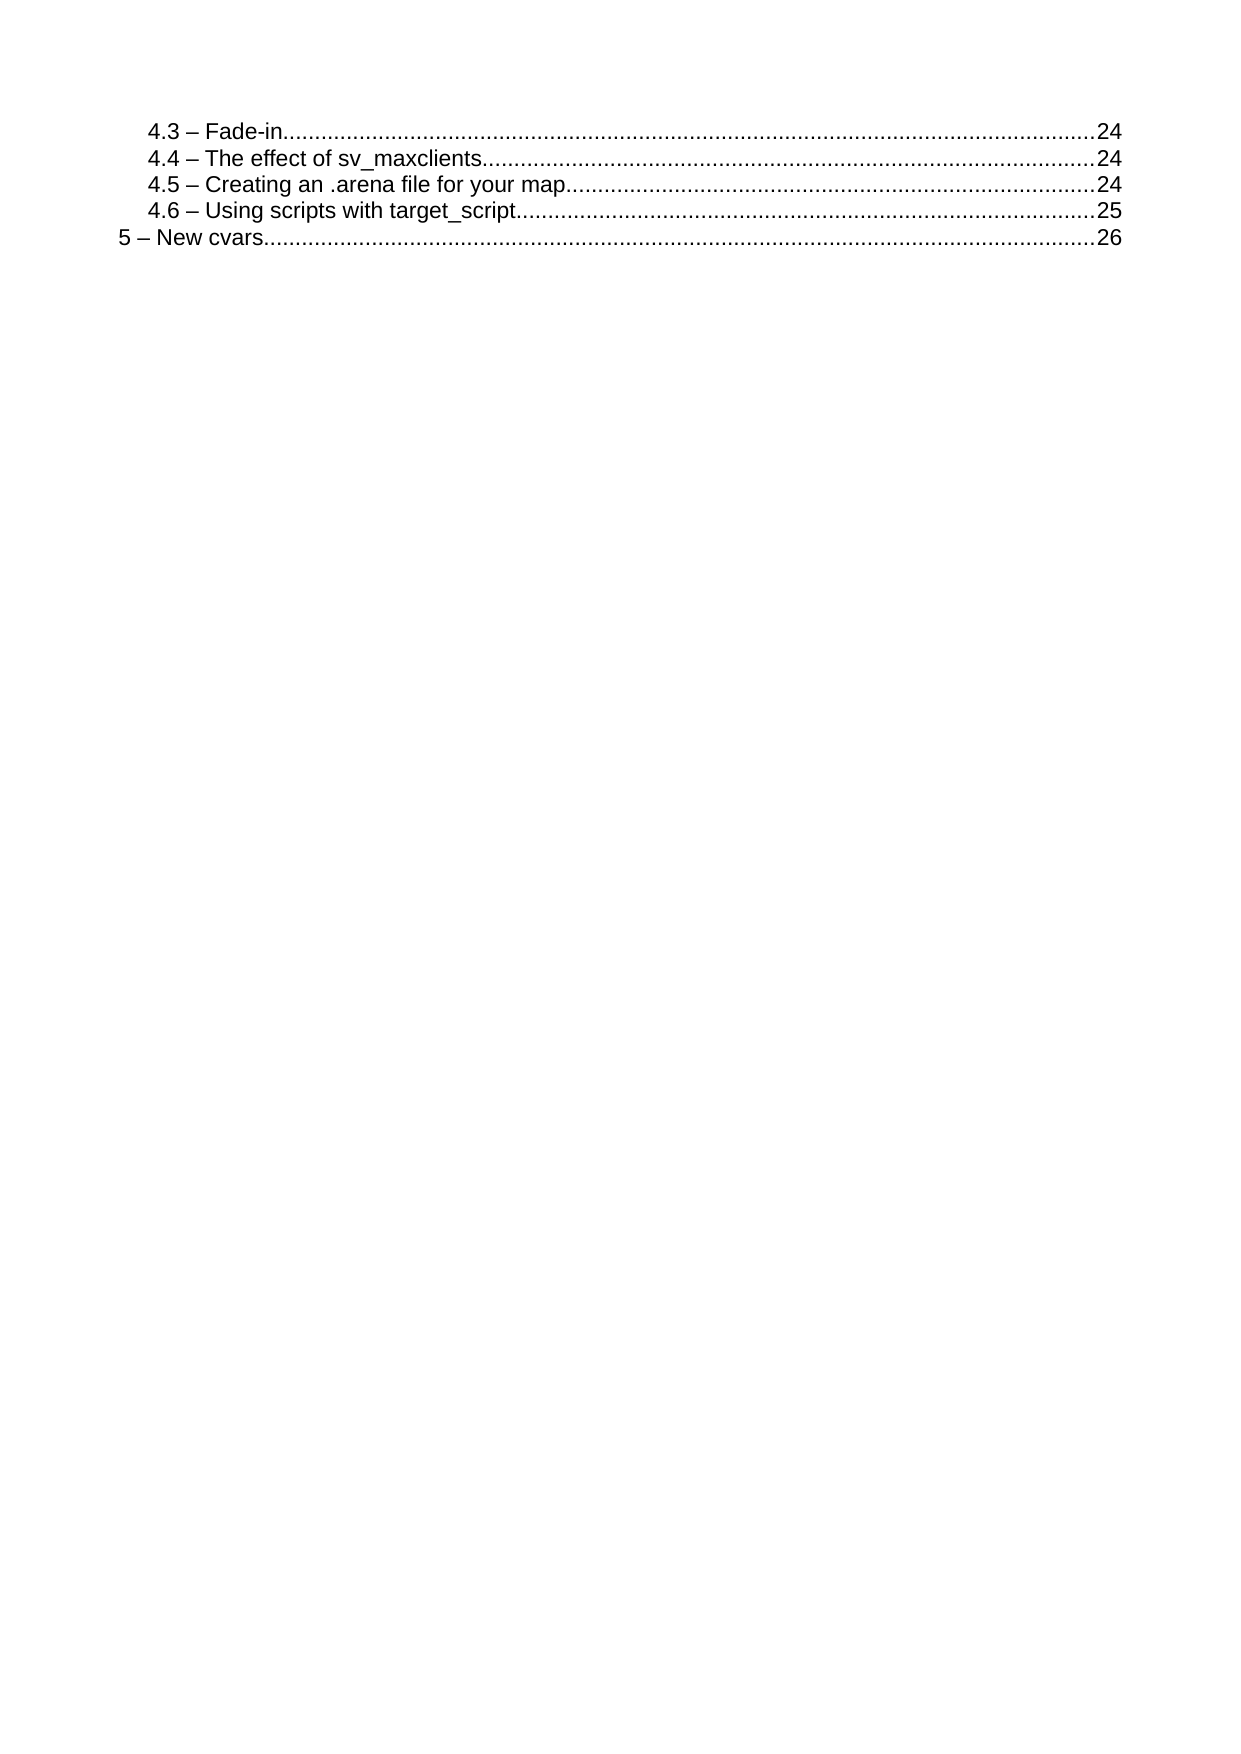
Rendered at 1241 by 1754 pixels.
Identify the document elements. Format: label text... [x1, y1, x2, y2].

text 4.3 – Fade-in 24 [148, 118, 1122, 144]
text 5 – New cvars 26 [118, 223, 1122, 250]
text 4.4 – The effect of sv_maxclients 24 [148, 144, 1122, 171]
text 4.5 – Creating an .arena file for your map 24 [148, 171, 1122, 197]
text 4.6 – Using scripts with target_script 25 [148, 197, 1122, 223]
